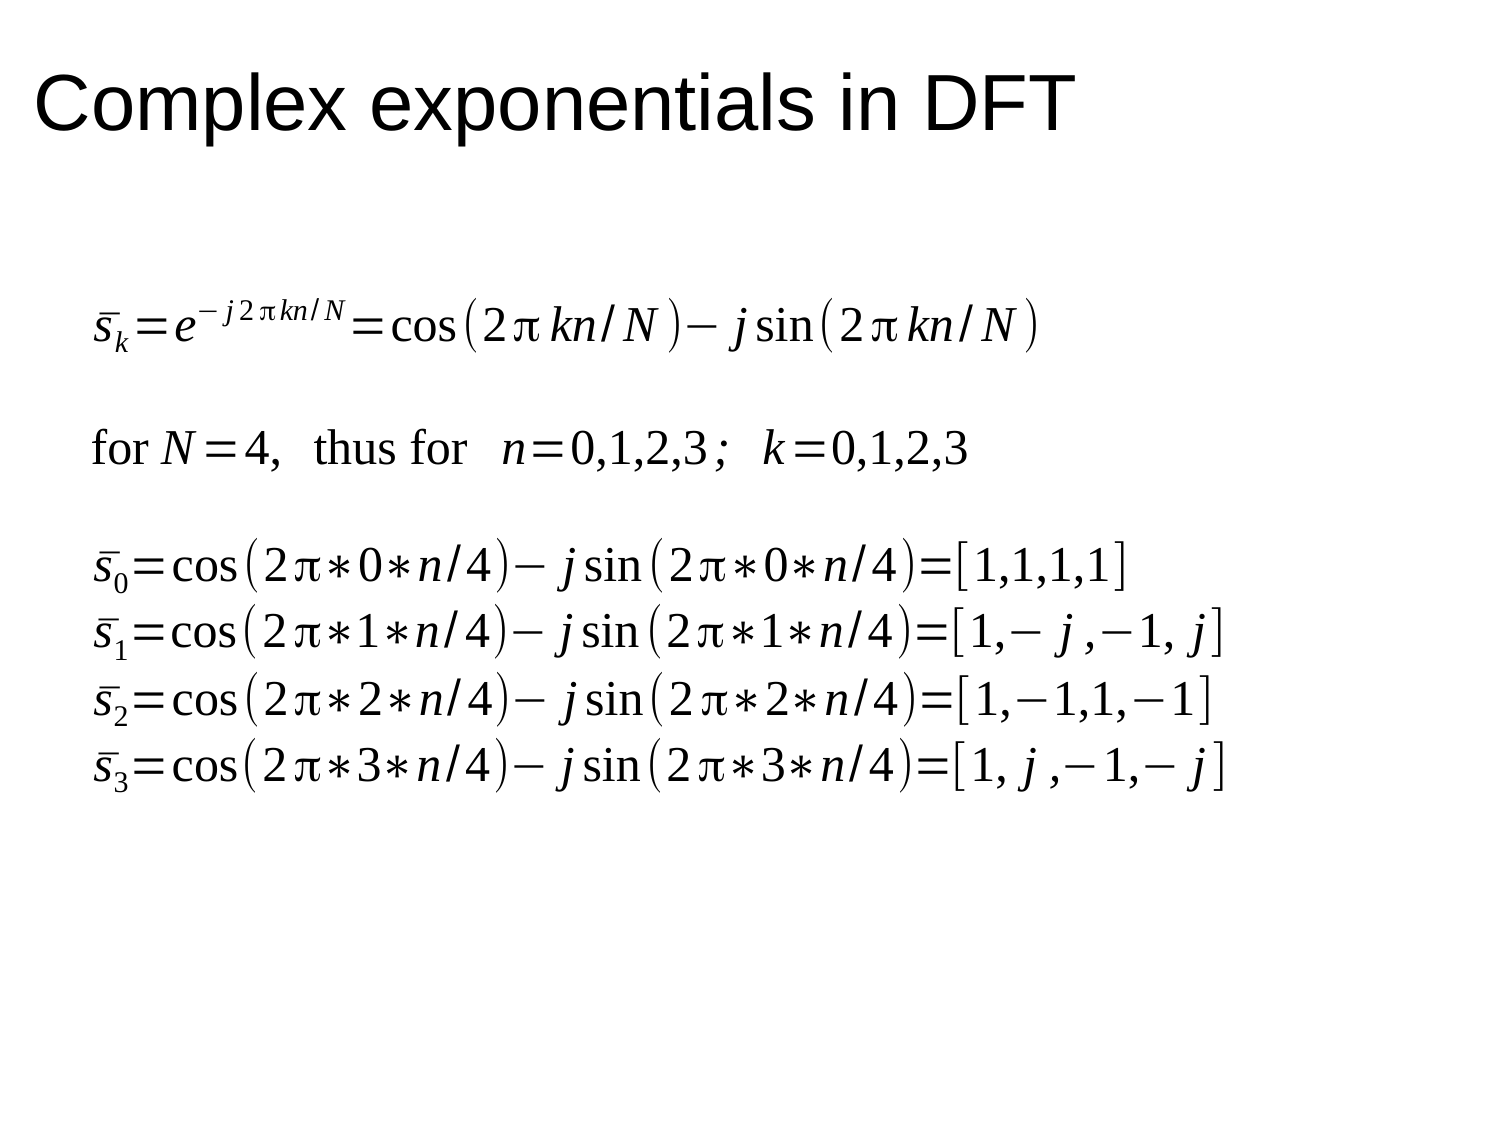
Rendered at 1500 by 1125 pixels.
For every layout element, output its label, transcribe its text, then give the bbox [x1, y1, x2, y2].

chart [83, 293, 1233, 800]
title Complex exponentials in DFT [33, 9, 1384, 197]
